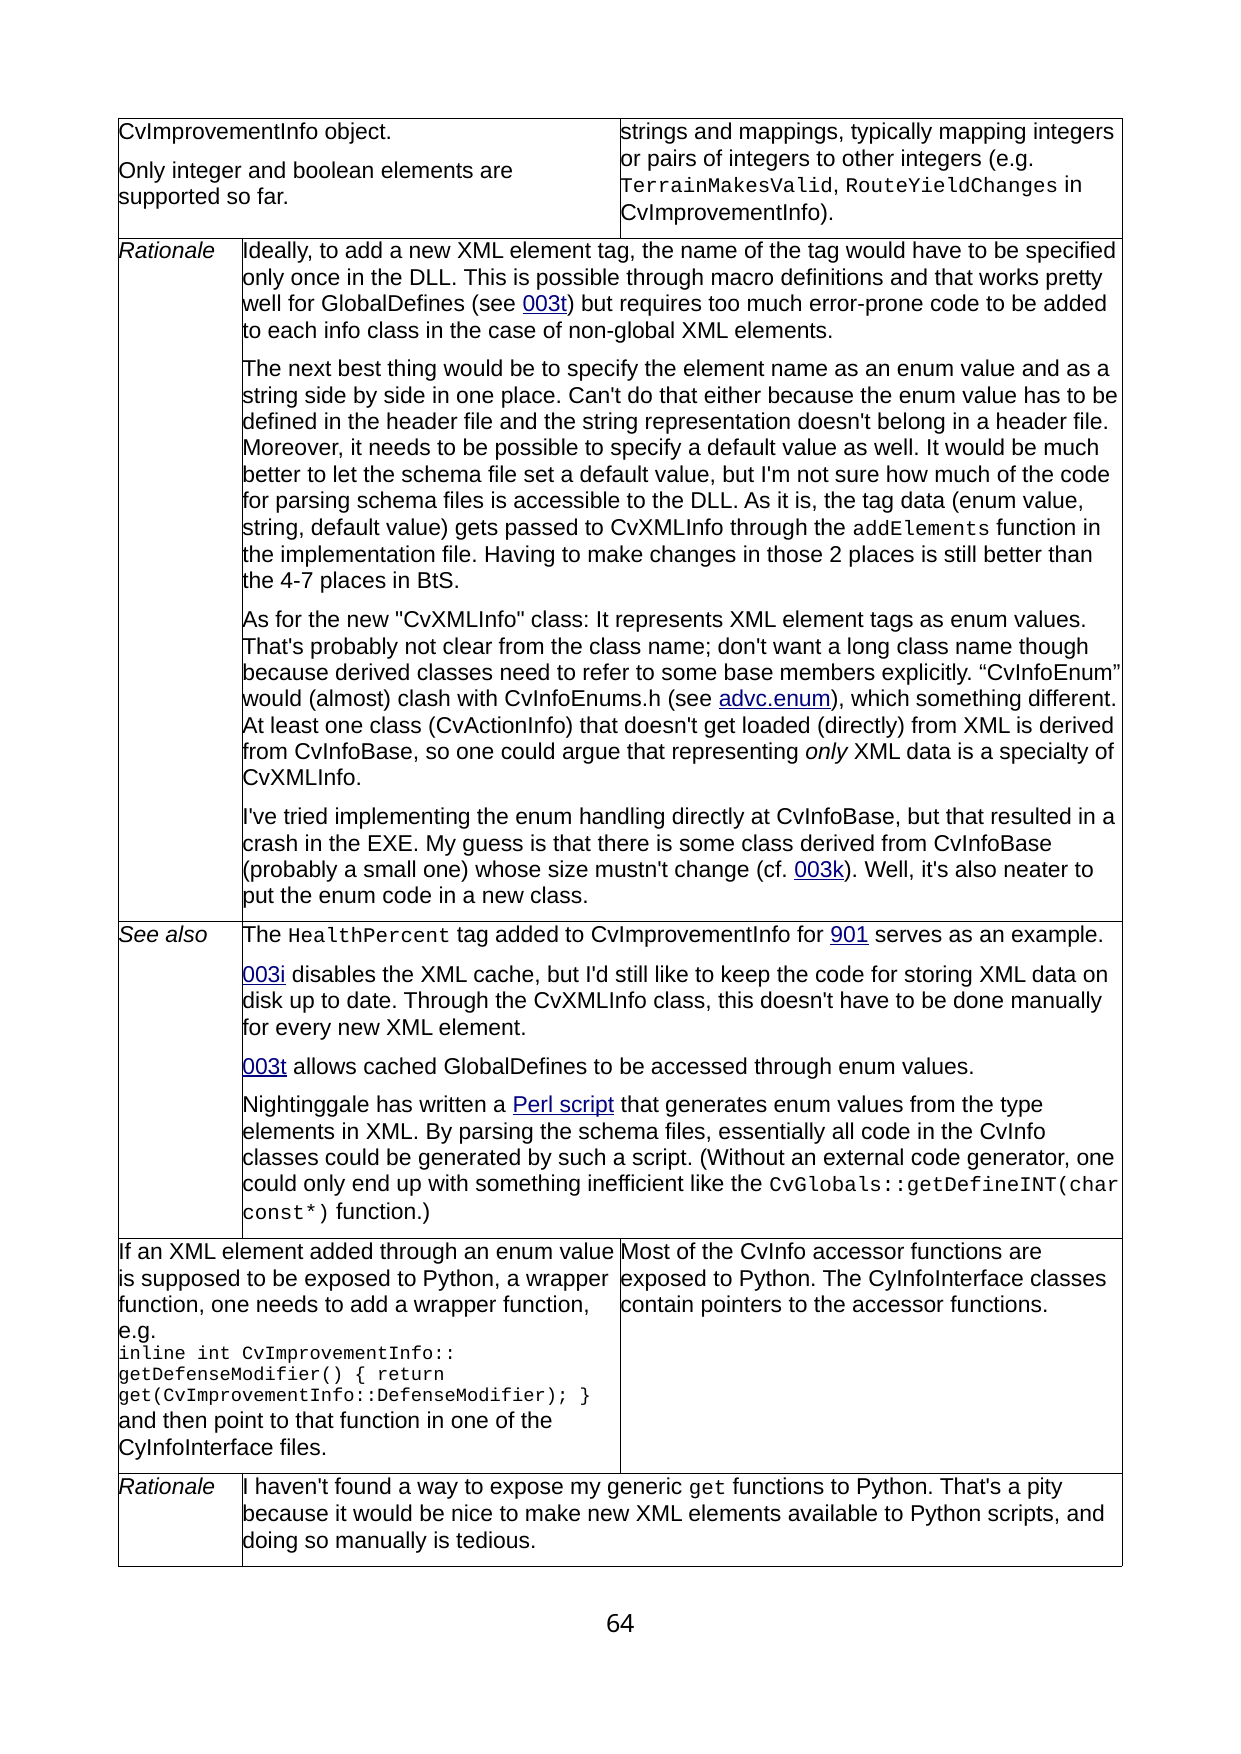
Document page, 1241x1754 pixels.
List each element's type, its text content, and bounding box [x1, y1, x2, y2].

table_cell Most of the CvInfo accessor functions are exposed to Python. The CyInfoInterface classes contain pointers to the accessor functions. [621, 1239, 1122, 1473]
table_cell See also [119, 922, 242, 1238]
table_cell Rationale [119, 239, 242, 921]
table_cell CvImprovementInfo object. Only integer and boolean elements are supported so far. [119, 119, 620, 237]
table_cell Ideally, to add a new XML element tag, the name of the tag would have to be specified only once in the DLL. This is possible through macro definitions and that works pretty well for GlobalDefines (see 003t) but requires too much error-prone code to be added to each info class in the case of non-global XML elements. The next best thing would be to specify the element name as an enum value and as a string side by side in one place. Can't do that either because the enum value has to be defined in the header file and the string representation doesn't belong in a header file. Moreover, it needs to be possible to specify a default value as well. It would be much better to let the schema file set a default value, but I'm not sure how much of the code for parsing schema files is accessible to the DLL. As it is, the tag data (enum value, string, default value) gets passed to CvXMLInfo through the addElements function in the implementation file. Having to make changes in those 2 places is still better than the 4-7 places in BtS. As for the new "CvXMLInfo" class: It represents XML element tags as enum values. That's probably not clear from the class name; don't want a long class name though because derived classes need to refer to some base members explicitly. “CvInfoEnum” would (almost) clash with CvInfoEnums.h (see advc.enum), which something different. At least one class (CvActionInfo) that doesn't get loaded (directly) from XML is derived from CvInfoBase, so one could argue that representing only XML data is a specialty of CvXMLInfo. I've tried implementing the enum handling directly at CvInfoBase, but that resulted in a crash in the EXE. My guess is that there is some class derived from CvInfoBase (probably a small one) whose size mustn't change (cf. 003k). Well, it's also neater to put the enum code in a new class. [243, 239, 1122, 921]
table_cell Rationale [119, 1474, 242, 1566]
table_cell strings and mappings, typically mapping integers or pairs of integers to other integers (e.g. TerrainMakesValid, RouteYieldChanges in CvImprovementInfo). [621, 119, 1122, 237]
table_cell The HealthPercent tag added to CvImprovementInfo for 901 serves as an example. 003i disables the XML cache, but I'd still like to keep the code for storing XML data on disk up to date. Through the CvXMLInfo class, this doesn't have to be done manually for every new XML element. 003t allows cached GlobalDefines to be accessed through enum values. Nightinggale has written a Perl script that generates enum values from the type elements in XML. By parsing the schema files, essentially all code in the CvInfo classes could be generated by such a script. (Without an external code generator, one could only end up with something inefficient like the CvGlobals::getDefineINT(char const*) function.) [243, 922, 1122, 1238]
table_cell If an XML element added through an enum value is supposed to be exposed to Python, a wrapper function, one needs to add a wrapper function, e.g. inline int CvImprovementInfo:: getDefenseModifier() { return get(CvImprovementInfo::DefenseModifier); } and then point to that function in one of the CyInfoInterface files. [119, 1239, 620, 1473]
table_cell I haven't found a way to expose my generic get functions to Python. That's a pity because it would be nice to make new XML elements available to Python scripts, and doing so manually is tedious. [243, 1474, 1122, 1566]
